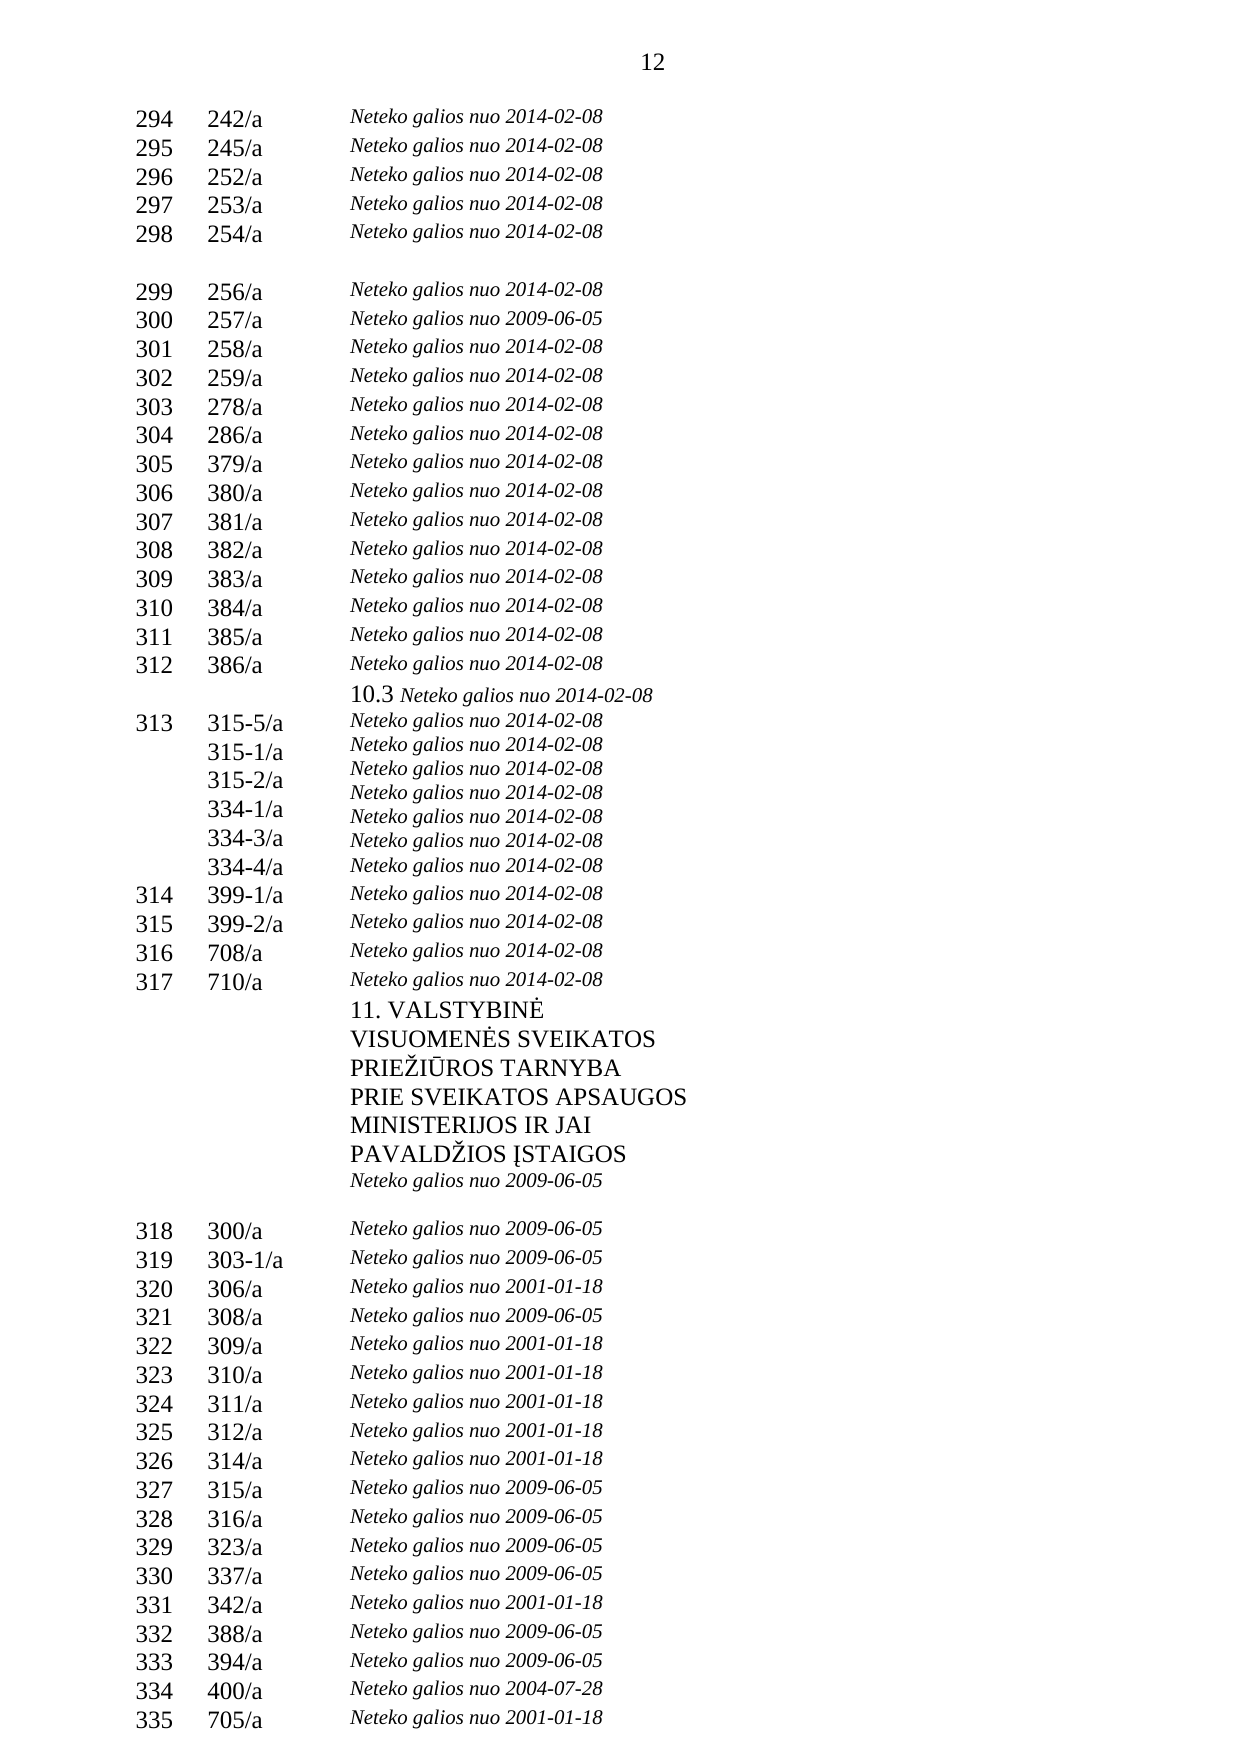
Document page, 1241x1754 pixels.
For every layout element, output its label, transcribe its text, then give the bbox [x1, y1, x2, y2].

table_cell [715, 881, 919, 909]
table_cell [715, 679, 919, 708]
table_cell [715, 967, 919, 996]
table_cell Neteko galios nuo 2009-06-05 [339, 1619, 715, 1647]
table_cell 296 [124, 162, 196, 191]
table_cell [1122, 1533, 1128, 1561]
table_cell 298 [124, 219, 196, 248]
table_cell [1122, 938, 1128, 967]
table_cell [1122, 536, 1128, 564]
table_cell [919, 938, 1122, 967]
table_cell 394/a [196, 1648, 338, 1676]
table_cell 294 [124, 104, 196, 133]
table_cell Neteko galios nuo 2014-02-08 [339, 162, 715, 191]
table_cell [1122, 306, 1128, 334]
table_cell [919, 708, 1122, 881]
table_cell [1122, 133, 1128, 162]
table_cell Neteko galios nuo 2014-02-08 [339, 277, 715, 306]
table_cell 297 [124, 191, 196, 219]
table_cell [919, 421, 1122, 449]
table_cell 312/a [196, 1418, 338, 1446]
table_cell 256/a [196, 277, 338, 306]
table_cell [919, 1360, 1122, 1389]
table_cell 319 [124, 1245, 196, 1274]
table_cell Neteko galios nuo 2014-02-08 [339, 651, 715, 679]
table_cell [1122, 1619, 1128, 1647]
table_cell [919, 363, 1122, 392]
table_cell [124, 996, 196, 1216]
table_cell Neteko galios nuo 2014-02-08 [339, 133, 715, 162]
table_cell 314 [124, 881, 196, 909]
table_cell [919, 1274, 1122, 1302]
table_cell 254/a [196, 219, 338, 248]
table_cell [919, 104, 1122, 133]
table_cell Neteko galios nuo 2001-01-18 [339, 1418, 715, 1446]
table_cell [715, 622, 919, 651]
table_cell [1122, 651, 1128, 679]
table_cell [715, 334, 919, 363]
table_cell [919, 478, 1122, 507]
table_cell 311/a [196, 1389, 338, 1417]
table_cell Neteko galios nuo 2014-02-08 [339, 191, 715, 219]
table_cell [919, 536, 1122, 564]
table_cell [919, 133, 1122, 162]
table_cell [1122, 1676, 1128, 1705]
table_cell [919, 1389, 1122, 1417]
table_cell Neteko galios nuo 2001-01-18 [339, 1360, 715, 1389]
table_cell Neteko galios nuo 2014-02-08 [339, 881, 715, 909]
table_cell 331 [124, 1590, 196, 1619]
table_cell [919, 1705, 1122, 1734]
table_cell [919, 162, 1122, 191]
table_cell [919, 1590, 1122, 1619]
table_cell [715, 1418, 919, 1446]
table_cell [919, 1648, 1122, 1676]
table_cell 242/a [196, 104, 338, 133]
table_cell 327 [124, 1475, 196, 1504]
table_cell 334 [124, 1676, 196, 1705]
table_cell [1122, 1418, 1128, 1446]
table_cell 323/a [196, 1533, 338, 1561]
table_cell 400/a [196, 1676, 338, 1705]
table_cell [919, 1475, 1122, 1504]
table_cell [919, 651, 1122, 679]
table_cell [919, 1331, 1122, 1360]
table_cell [1122, 1446, 1128, 1475]
table_cell Neteko galios nuo 2014-02-08 [339, 622, 715, 651]
table_cell 313 [124, 708, 196, 881]
table_cell [919, 248, 1122, 277]
table_cell 330 [124, 1561, 196, 1590]
table_cell 342/a [196, 1590, 338, 1619]
table_cell [1122, 1590, 1128, 1619]
table_cell [1122, 421, 1128, 449]
table_cell 321 [124, 1303, 196, 1331]
table_cell [919, 1245, 1122, 1274]
table_cell 316 [124, 938, 196, 967]
table_cell Neteko galios nuo 2014-02-08 [339, 967, 715, 996]
table_cell [715, 1389, 919, 1417]
table_cell [919, 277, 1122, 306]
table_cell Neteko galios nuo 2014-02-08 [339, 478, 715, 507]
table_cell 245/a [196, 133, 338, 162]
table_cell [919, 507, 1122, 536]
table_cell [339, 248, 715, 277]
table_cell Neteko galios nuo 2009-06-05 [339, 1504, 715, 1532]
table_cell Neteko galios nuo 2009-06-05 [339, 1303, 715, 1331]
table_cell Neteko galios nuo 2001-01-18 [339, 1705, 715, 1734]
table_cell 301 [124, 334, 196, 363]
table_cell [715, 104, 919, 133]
table_cell 329 [124, 1533, 196, 1561]
table_cell 306 [124, 478, 196, 507]
table_cell 253/a [196, 191, 338, 219]
table_cell [1122, 1216, 1128, 1245]
table_cell [715, 133, 919, 162]
table_cell [715, 1303, 919, 1331]
table_cell [1122, 1303, 1128, 1331]
table_cell [1122, 104, 1128, 133]
table_cell [919, 1418, 1122, 1446]
table_cell [1122, 392, 1128, 421]
table_cell [715, 162, 919, 191]
table_cell 314/a [196, 1446, 338, 1475]
table_cell [919, 191, 1122, 219]
table_cell [919, 1216, 1122, 1245]
table_cell Neteko galios nuo 2014-02-08 [339, 536, 715, 564]
table_cell 379/a [196, 449, 338, 478]
table_cell [1122, 593, 1128, 622]
table_cell [1122, 679, 1128, 708]
table_cell Neteko galios nuo 2014-02-08 [339, 449, 715, 478]
table_cell [715, 449, 919, 478]
table_cell Neteko galios nuo 2014-02-08 [339, 104, 715, 133]
table_cell [919, 622, 1122, 651]
table_cell Neteko galios nuo 2009-06-05 [339, 1561, 715, 1590]
table_cell 384/a [196, 593, 338, 622]
table_cell [919, 334, 1122, 363]
table_cell [715, 1676, 919, 1705]
table_cell [1122, 1360, 1128, 1389]
table_cell Neteko galios nuo 2001-01-18 [339, 1389, 715, 1417]
table_cell Neteko galios nuo 2009-06-05 [339, 306, 715, 334]
table_cell 10.3 Neteko galios nuo 2014-02-08 [339, 679, 715, 708]
table_cell 324 [124, 1389, 196, 1417]
table_cell 322 [124, 1331, 196, 1360]
table_cell Neteko galios nuo 2009-06-05 [339, 1216, 715, 1245]
table_cell [919, 1303, 1122, 1331]
table_cell [715, 363, 919, 392]
table_cell 316/a [196, 1504, 338, 1532]
table_cell 278/a [196, 392, 338, 421]
table_cell [715, 277, 919, 306]
table_cell 295 [124, 133, 196, 162]
table_cell 337/a [196, 1561, 338, 1590]
table_cell [919, 967, 1122, 996]
table_cell [715, 219, 919, 248]
table_cell Neteko galios nuo 2009-06-05 [339, 1475, 715, 1504]
table_cell [715, 1245, 919, 1274]
table_cell Neteko galios nuo 2001-01-18 [339, 1274, 715, 1302]
table_cell [1122, 622, 1128, 651]
table_cell 299 [124, 277, 196, 306]
table_cell 332 [124, 1619, 196, 1647]
table_cell [919, 1561, 1122, 1590]
table_cell [1122, 248, 1128, 277]
table_cell Neteko galios nuo 2014-02-08 [339, 909, 715, 938]
table_cell [919, 392, 1122, 421]
table_cell 11. VALSTYBINĖ VISUOMENĖS SVEIKATOS PRIEŽIŪROS TARNYBA PRIE SVEIKATOS APSAUGOS MINISTERIJOS IR JAI PAVALDŽIOS ĮSTAIGOS Neteko galios nuo 2009-06-05 [339, 996, 715, 1216]
table_cell 305 [124, 449, 196, 478]
table_cell [715, 191, 919, 219]
table_cell [1122, 449, 1128, 478]
table_cell 303 [124, 392, 196, 421]
table_cell [715, 536, 919, 564]
table_cell 315/a [196, 1475, 338, 1504]
table_cell [1122, 1389, 1128, 1417]
table_cell 317 [124, 967, 196, 996]
table_cell 302 [124, 363, 196, 392]
table_cell [1122, 334, 1128, 363]
table_cell [919, 1504, 1122, 1532]
table_cell 252/a [196, 162, 338, 191]
table_cell 311 [124, 622, 196, 651]
table_cell [1122, 708, 1128, 881]
table_cell 705/a [196, 1705, 338, 1734]
table_cell 310 [124, 593, 196, 622]
table_cell Neteko galios nuo 2009-06-05 [339, 1648, 715, 1676]
table_cell 381/a [196, 507, 338, 536]
table_cell Neteko galios nuo 2014-02-08 [339, 334, 715, 363]
table_cell [715, 593, 919, 622]
table_cell 323 [124, 1360, 196, 1389]
table_cell 308/a [196, 1303, 338, 1331]
table_cell [715, 1504, 919, 1532]
table_cell 300/a [196, 1216, 338, 1245]
table_cell 304 [124, 421, 196, 449]
table_cell [715, 507, 919, 536]
table_cell [715, 306, 919, 334]
table_cell 258/a [196, 334, 338, 363]
table_cell [919, 1446, 1122, 1475]
table_cell [1122, 363, 1128, 392]
table_cell [1122, 507, 1128, 536]
table_cell [715, 909, 919, 938]
table_cell 333 [124, 1648, 196, 1676]
table_cell [1122, 1331, 1128, 1360]
table_cell [919, 996, 1122, 1216]
table_cell [1122, 1705, 1128, 1734]
table_cell [715, 1331, 919, 1360]
table_cell Neteko galios nuo 2009-06-05 [339, 1245, 715, 1274]
table_cell 286/a [196, 421, 338, 449]
table_cell [715, 1446, 919, 1475]
table_cell 259/a [196, 363, 338, 392]
table_cell [715, 1475, 919, 1504]
table_cell 306/a [196, 1274, 338, 1302]
table_cell [196, 996, 338, 1216]
table_cell [1122, 881, 1128, 909]
table_cell [919, 564, 1122, 593]
table_cell [715, 1619, 919, 1647]
table_cell 257/a [196, 306, 338, 334]
table_cell [1122, 1504, 1128, 1532]
table_cell 710/a [196, 967, 338, 996]
table_cell [919, 219, 1122, 248]
table_cell [1122, 1648, 1128, 1676]
table_cell [715, 1561, 919, 1590]
table_cell [715, 1705, 919, 1734]
table_cell [124, 248, 196, 277]
table_cell 380/a [196, 478, 338, 507]
table_cell Neteko galios nuo 2001-01-18 [339, 1331, 715, 1360]
table_cell 303-1/a [196, 1245, 338, 1274]
table_cell [919, 593, 1122, 622]
table_cell 300 [124, 306, 196, 334]
table_cell 315-5/a 315-1/a 315-2/a 334-1/a 334-3/a 334-4/a [196, 708, 338, 881]
table_cell [715, 1274, 919, 1302]
table_cell 328 [124, 1504, 196, 1532]
table_cell [124, 679, 196, 708]
table_cell [919, 1676, 1122, 1705]
table_cell [919, 909, 1122, 938]
table_cell [715, 564, 919, 593]
table_cell [1122, 219, 1128, 248]
table_cell 309/a [196, 1331, 338, 1360]
table_cell [715, 651, 919, 679]
table_cell [1122, 996, 1128, 1216]
table_cell [715, 248, 919, 277]
table_cell Neteko galios nuo 2014-02-08 [339, 421, 715, 449]
table_cell [1122, 478, 1128, 507]
table_cell [1122, 277, 1128, 306]
table_cell [1122, 1561, 1128, 1590]
table_cell 307 [124, 507, 196, 536]
table_cell [1122, 564, 1128, 593]
table_cell 309 [124, 564, 196, 593]
table_cell 325 [124, 1418, 196, 1446]
table_cell [919, 1619, 1122, 1647]
table_cell [715, 421, 919, 449]
table_cell [1122, 967, 1128, 996]
table_cell [1122, 191, 1128, 219]
table_cell [919, 306, 1122, 334]
table_cell [715, 1590, 919, 1619]
table_cell [1122, 162, 1128, 191]
table_cell [196, 679, 338, 708]
table_cell [919, 881, 1122, 909]
table_cell Neteko galios nuo 2014-02-08 Neteko galios nuo 2014-02-08 Neteko galios nuo 2014-02-08 Neteko galios nuo 2014-02-08 Neteko galios nuo 2014-02-08 Neteko galios nuo 2014-02-08 Neteko galios nuo 2014-02-08 [339, 708, 715, 881]
table_cell [1122, 1274, 1128, 1302]
table_cell [715, 392, 919, 421]
table_cell 312 [124, 651, 196, 679]
table_cell Neteko galios nuo 2014-02-08 [339, 564, 715, 593]
table_cell 399-2/a [196, 909, 338, 938]
table_cell [919, 1533, 1122, 1561]
table_cell 388/a [196, 1619, 338, 1647]
table_cell 318 [124, 1216, 196, 1245]
table_cell 310/a [196, 1360, 338, 1389]
table_cell [1122, 909, 1128, 938]
table_cell Neteko galios nuo 2014-02-08 [339, 938, 715, 967]
table_cell 315 [124, 909, 196, 938]
table_cell Neteko galios nuo 2009-06-05 [339, 1533, 715, 1561]
table_cell Neteko galios nuo 2014-02-08 [339, 363, 715, 392]
table_cell [715, 938, 919, 967]
table_cell 382/a [196, 536, 338, 564]
table_cell [715, 1360, 919, 1389]
table_cell [715, 1216, 919, 1245]
table_cell 308 [124, 536, 196, 564]
table_cell Neteko galios nuo 2014-02-08 [339, 392, 715, 421]
table_cell [715, 1533, 919, 1561]
table_cell Neteko galios nuo 2014-02-08 [339, 593, 715, 622]
table_cell Neteko galios nuo 2001-01-18 [339, 1446, 715, 1475]
table_cell [1122, 1245, 1128, 1274]
table_cell [919, 449, 1122, 478]
table_cell 320 [124, 1274, 196, 1302]
table_cell Neteko galios nuo 2004-07-28 [339, 1676, 715, 1705]
table_cell 708/a [196, 938, 338, 967]
table_cell [715, 1648, 919, 1676]
table_cell [196, 248, 338, 277]
table_cell [715, 708, 919, 881]
table_cell 386/a [196, 651, 338, 679]
table_cell [715, 478, 919, 507]
table_cell 326 [124, 1446, 196, 1475]
table_cell 399-1/a [196, 881, 338, 909]
table_cell Neteko galios nuo 2014-02-08 [339, 507, 715, 536]
table_cell [715, 996, 919, 1216]
table_cell 383/a [196, 564, 338, 593]
table_cell Neteko galios nuo 2001-01-18 [339, 1590, 715, 1619]
table_cell [919, 679, 1122, 708]
table_cell Neteko galios nuo 2014-02-08 [339, 219, 715, 248]
table_cell 385/a [196, 622, 338, 651]
table_cell [1122, 1475, 1128, 1504]
table_cell 335 [124, 1705, 196, 1734]
